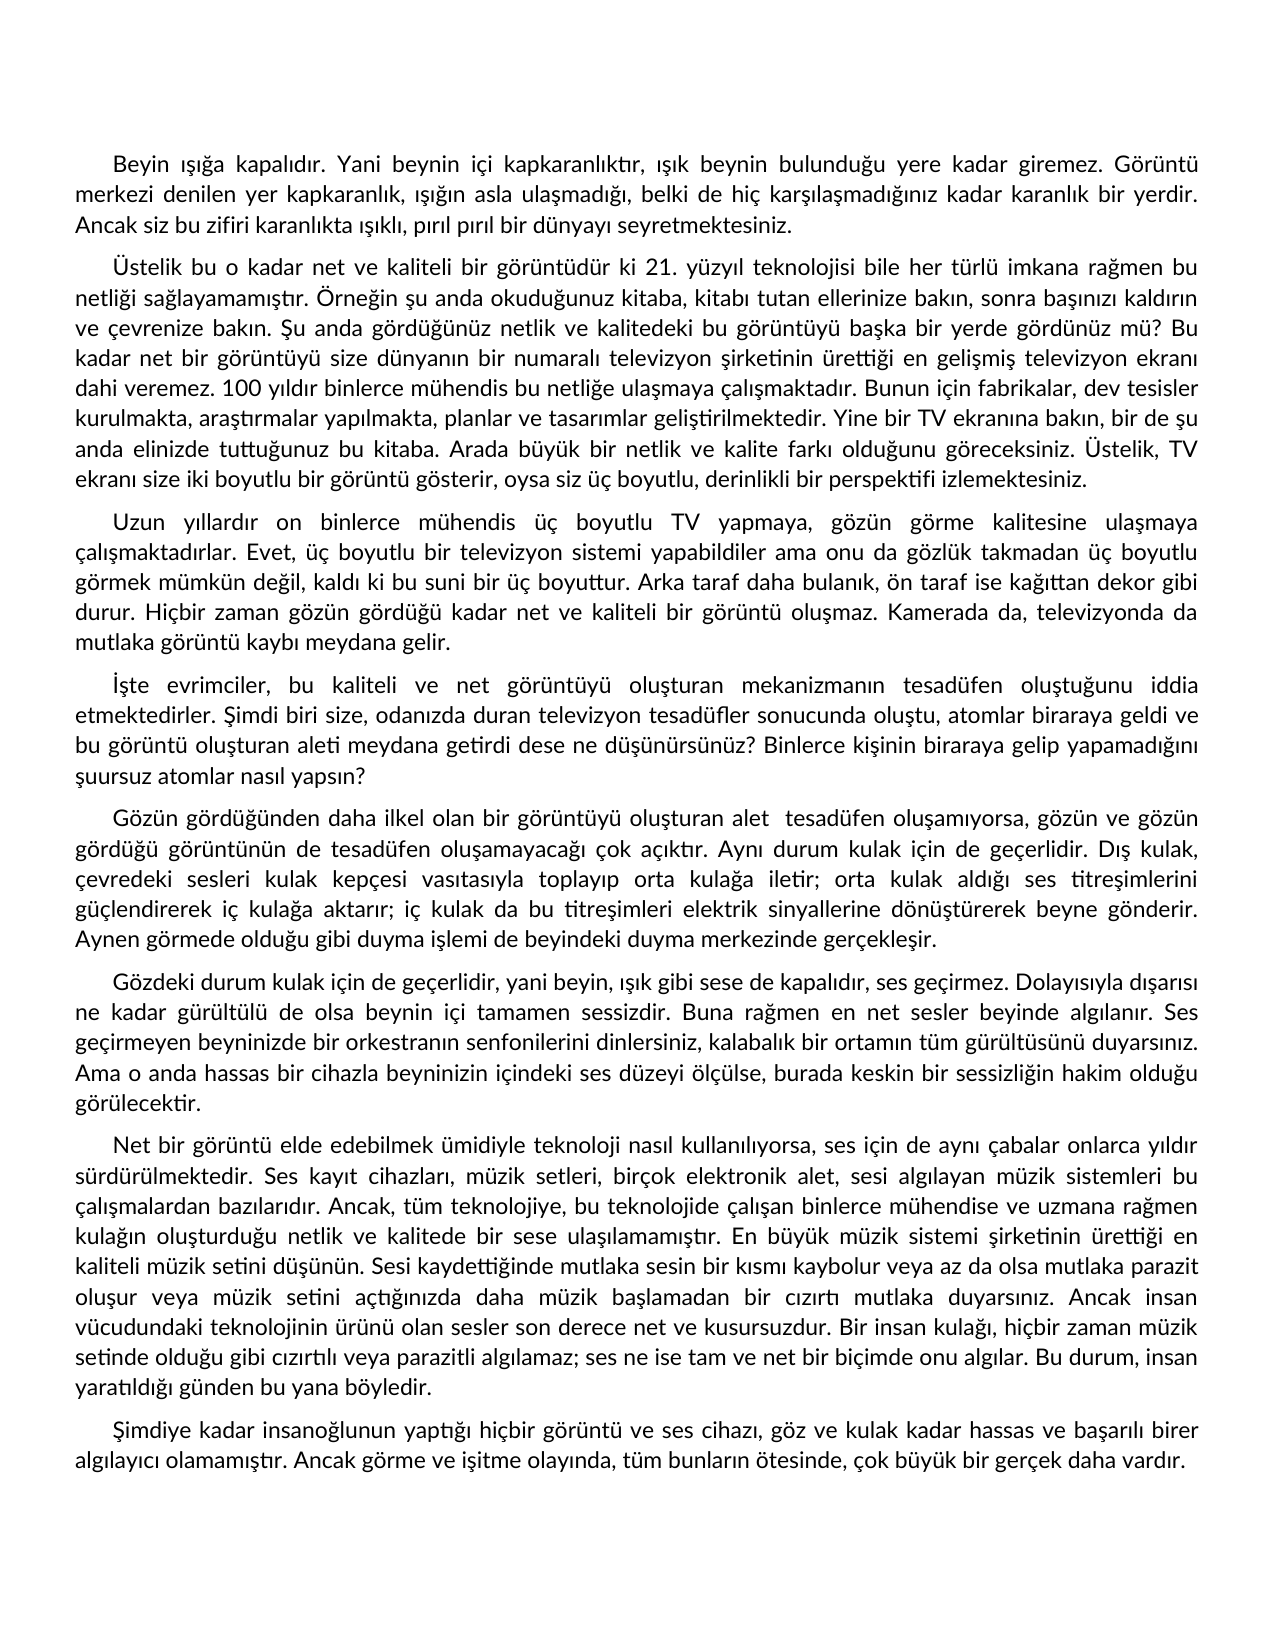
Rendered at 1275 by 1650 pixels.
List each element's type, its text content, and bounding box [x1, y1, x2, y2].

text Gözdeki durum kulak için de geçerlidir, yani beyin, ışık gibi sese de kapalıdır, ses geçirmez. Dolayısıyla dışarısı ne kadar gürültülü de olsa beynin içi tamamen sessizdir. Buna rağmen en net sesler beyinde algılanır. Ses geçirmeyen beyninizde bir orkestranın senfonilerini dinlersiniz, kalabalık bir ortamın tüm gürültüsünü duyarsınız. Ama o anda hassas bir cihazla beyninizin içindeki ses düzeyi ölçülse, burada keskin bir sessizliğin hakim olduğu görülecektir. [75, 968, 1200, 1116]
text Uzun yıllardır on binlerce mühendis üç boyutlu TV yapmaya, gözün görme kalitesine ulaşmaya çalışmaktadırlar. Evet, üç boyutlu bir televizyon sistemi yapabildiler ama onu da gözlük takmadan üç boyutlu görmek mümkün değil, kaldı ki bu suni bir üç boyuttur. Arka taraf daha bulanık, ön taraf ise kağıttan dekor gibi durur. Hiçbir zaman gözün gördüğü kadar net ve kaliteli bir görüntü oluşmaz. Kamerada da, televizyonda da mutlaka görüntü kaybı meydana gelir. [75, 507, 1200, 656]
text Net bir görüntü elde edebilmek ümidiyle teknoloji nasıl kullanılıyorsa, ses için de aynı çabalar onlarca yıldır sürdürülmektedir. Ses kayıt cihazları, müzik setleri, birçok elektronik alet, sesi algılayan müzik sistemleri bu çalışmalardan bazılarıdır. Ancak, tüm teknolojiye, bu teknolojide çalışan binlerce mühendise ve uzmana rağmen kulağın oluşturduğu netlik ve kalitede bir sese ulaşılamamıştır. En büyük müzik sistemi şirketinin ürettiği en kaliteli müzik setini düşünün. Sesi kaydettiğinde mutlaka sesin bir kısmı kaybolur veya az da olsa mutlaka parazit oluşur veya müzik setini açtığınızda daha müzik başlamadan bir cızırtı mutlaka duyarsınız. Ancak insan vücudundaki teknolojinin ürünü olan sesler son derece net ve kusursuzdur. Bir insan kulağı, hiçbir zaman müzik setinde olduğu gibi cızırtılı veya parazitli algılamaz; ses ne ise tam ve net bir biçimde onu algılar. Bu durum, insan yaratıldığı günden bu yana böyledir. [75, 1131, 1200, 1400]
text Üstelik bu o kadar net ve kaliteli bir görüntüdür ki 21. yüzyıl teknolojisi bile her türlü imkana rağmen bu netliği sağlayamamıştır. Örneğin şu anda okuduğunuz kitaba, kitabı tutan ellerinize bakın, sonra başınızı kaldırın ve çevrenize bakın. Şu anda gördüğünüz netlik ve kalitedeki bu görüntüyü başka bir yerde gördünüz mü? Bu kadar net bir görüntüyü size dünyanın bir numaralı televizyon şirketinin ürettiği en gelişmiş televizyon ekranı dahi veremez. 100 yıldır binlerce mühendis bu netliğe ulaşmaya çalışmaktadır. Bunun için fabrikalar, dev tesisler kurulmakta, araştırmalar yapılmakta, planlar ve tasarımlar geliştirilmektedir. Yine bir TV ekranına bakın, bir de şu anda elinizde tuttuğunuz bu kitaba. Arada büyük bir netlik ve kalite farkı olduğunu göreceksiniz. Üstelik, TV ekranı size iki boyutlu bir görüntü gösterir, oysa siz üç boyutlu, derinlikli bir perspektifi izlemektesiniz. [75, 253, 1200, 492]
text Gözün gördüğünden daha ilkel olan bir görüntüyü oluşturan alet tesadüfen oluşamıyorsa, gözün ve gözün gördüğü görüntünün de tesadüfen oluşamayacağı çok açıktır. Aynı durum kulak için de geçerlidir. Dış kulak, çevredeki sesleri kulak kepçesi vasıtasıyla toplayıp orta kulağa iletir; orta kulak aldığı ses titreşimlerini güçlendirerek iç kulağa aktarır; iç kulak da bu titreşimleri elektrik sinyallerine dönüştürerek beyne gönderir. Aynen görmede olduğu gibi duyma işlemi de beyindeki duyma merkezinde gerçekleşir. [75, 804, 1200, 952]
text İşte evrimciler, bu kaliteli ve net görüntüyü oluşturan mekanizmanın tesadüfen oluştuğunu iddia etmektedirler. Şimdi biri size, odanızda duran televizyon tesadüfler sonucunda oluştu, atomlar biraraya geldi ve bu görüntü oluşturan aleti meydana getirdi dese ne düşünürsünüz? Binlerce kişinin biraraya gelip yapamadığını şuursuz atomlar nasıl yapsın? [75, 671, 1200, 789]
text Şimdiye kadar insanoğlunun yaptığı hiçbir görüntü ve ses cihazı, göz ve kulak kadar hassas ve başarılı birer algılayıcı olamamıştır. Ancak görme ve işitme olayında, tüm bunların ötesinde, çok büyük bir gerçek daha vardır. [75, 1416, 1200, 1473]
text Beyin ışığa kapalıdır. Yani beynin içi kapkaranlıktır, ışık beynin bulunduğu yere kadar giremez. Görüntü merkezi denilen yer kapkaranlık, ışığın asla ulaşmadığı, belki de hiç karşılaşmadığınız kadar karanlık bir yerdir. Ancak siz bu zifiri karanlıkta ışıklı, pırıl pırıl bir dünyayı seyretmektesiniz. [75, 150, 1200, 238]
